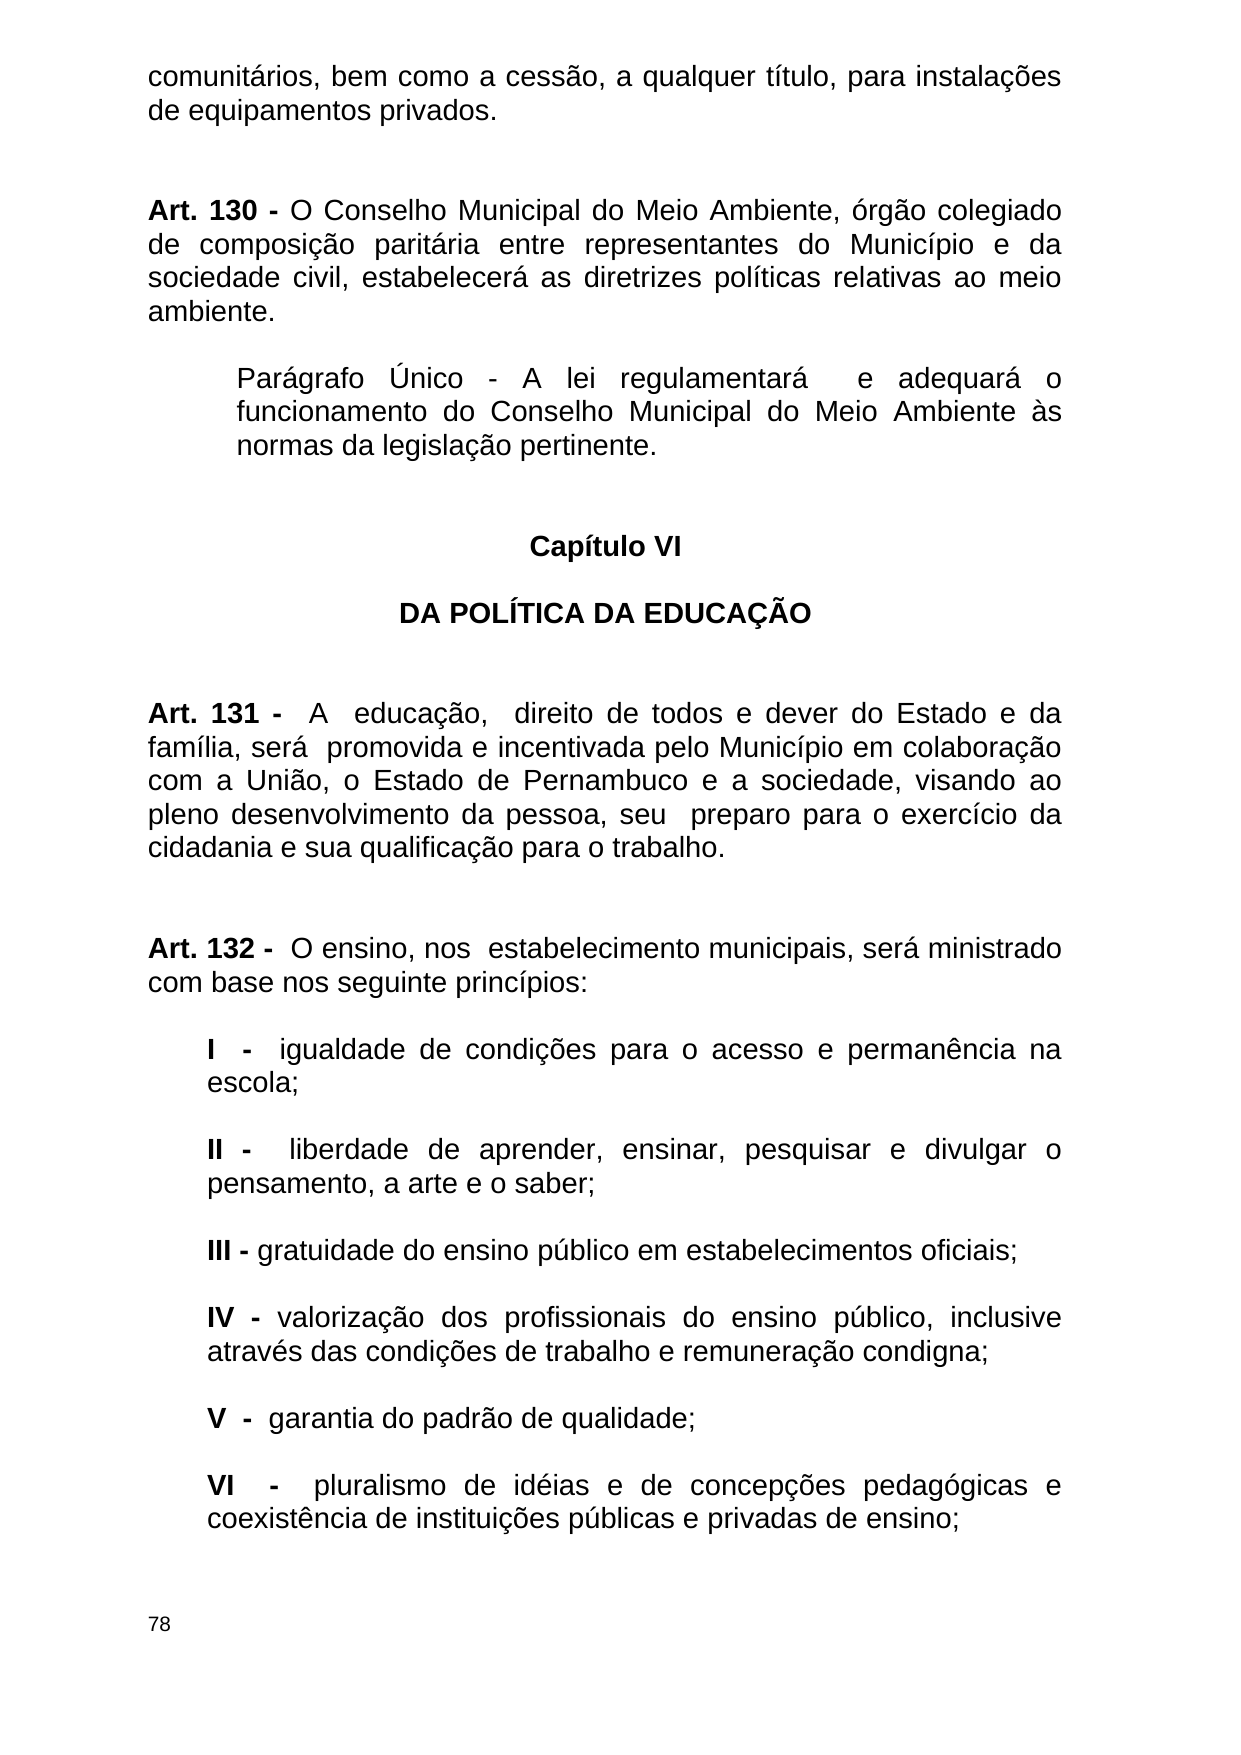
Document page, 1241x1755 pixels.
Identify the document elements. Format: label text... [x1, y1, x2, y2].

text Parágrafo Único - A lei regulamentará e adequará o funcionamento do Conselho Municipal do Meio Ambiente às normas da legislação pertinente. [236, 361, 1063, 462]
text Art. 131 - A educação, direito de todos e dever do Estado e da família, será promovida e incentivada pelo Município em colaboração com a União, o Estado de Pernambuco e a sociedade, visando ao pleno desenvolvimento da pessoa, seu preparo para o exercício da cidadania e sua qualificação para o trabalho. [148, 696, 1063, 864]
text II - liberdade de aprender, ensinar, pesquisar e divulgar o pensamento, a arte e o saber; [207, 1132, 1063, 1199]
text V - garantia do padrão de qualidade; [207, 1401, 1063, 1434]
text comunitários, bem como a cessão, a qualquer título, para instalações de equipamentos privados. [148, 59, 1063, 126]
text III - gratuidade do ensino público em estabelecimentos oficiais; [207, 1233, 1063, 1267]
text Art. 132 - O ensino, nos estabelecimento municipais, será ministrado com base nos seguinte princípios: [148, 931, 1063, 998]
text VI - pluralismo de idéias e de concepções pedagógicas e coexistência de instituições públicas e privadas de ensino; [207, 1468, 1063, 1535]
text Art. 130 - O Conselho Municipal do Meio Ambiente, órgão colegiado de composição paritária entre representantes do Município e da sociedade civil, estabelecerá as diretrizes políticas relativas ao meio ambiente. [148, 193, 1063, 327]
text I - igualdade de condições para o acesso e permanência na escola; [207, 1032, 1063, 1099]
text DA POLÍTICA DA EDUCAÇÃO [148, 596, 1063, 629]
text IV - valorização dos profissionais do ensino público, inclusive através das condições de trabalho e remuneração condigna; [207, 1300, 1063, 1367]
text Capítulo VI [148, 529, 1063, 562]
